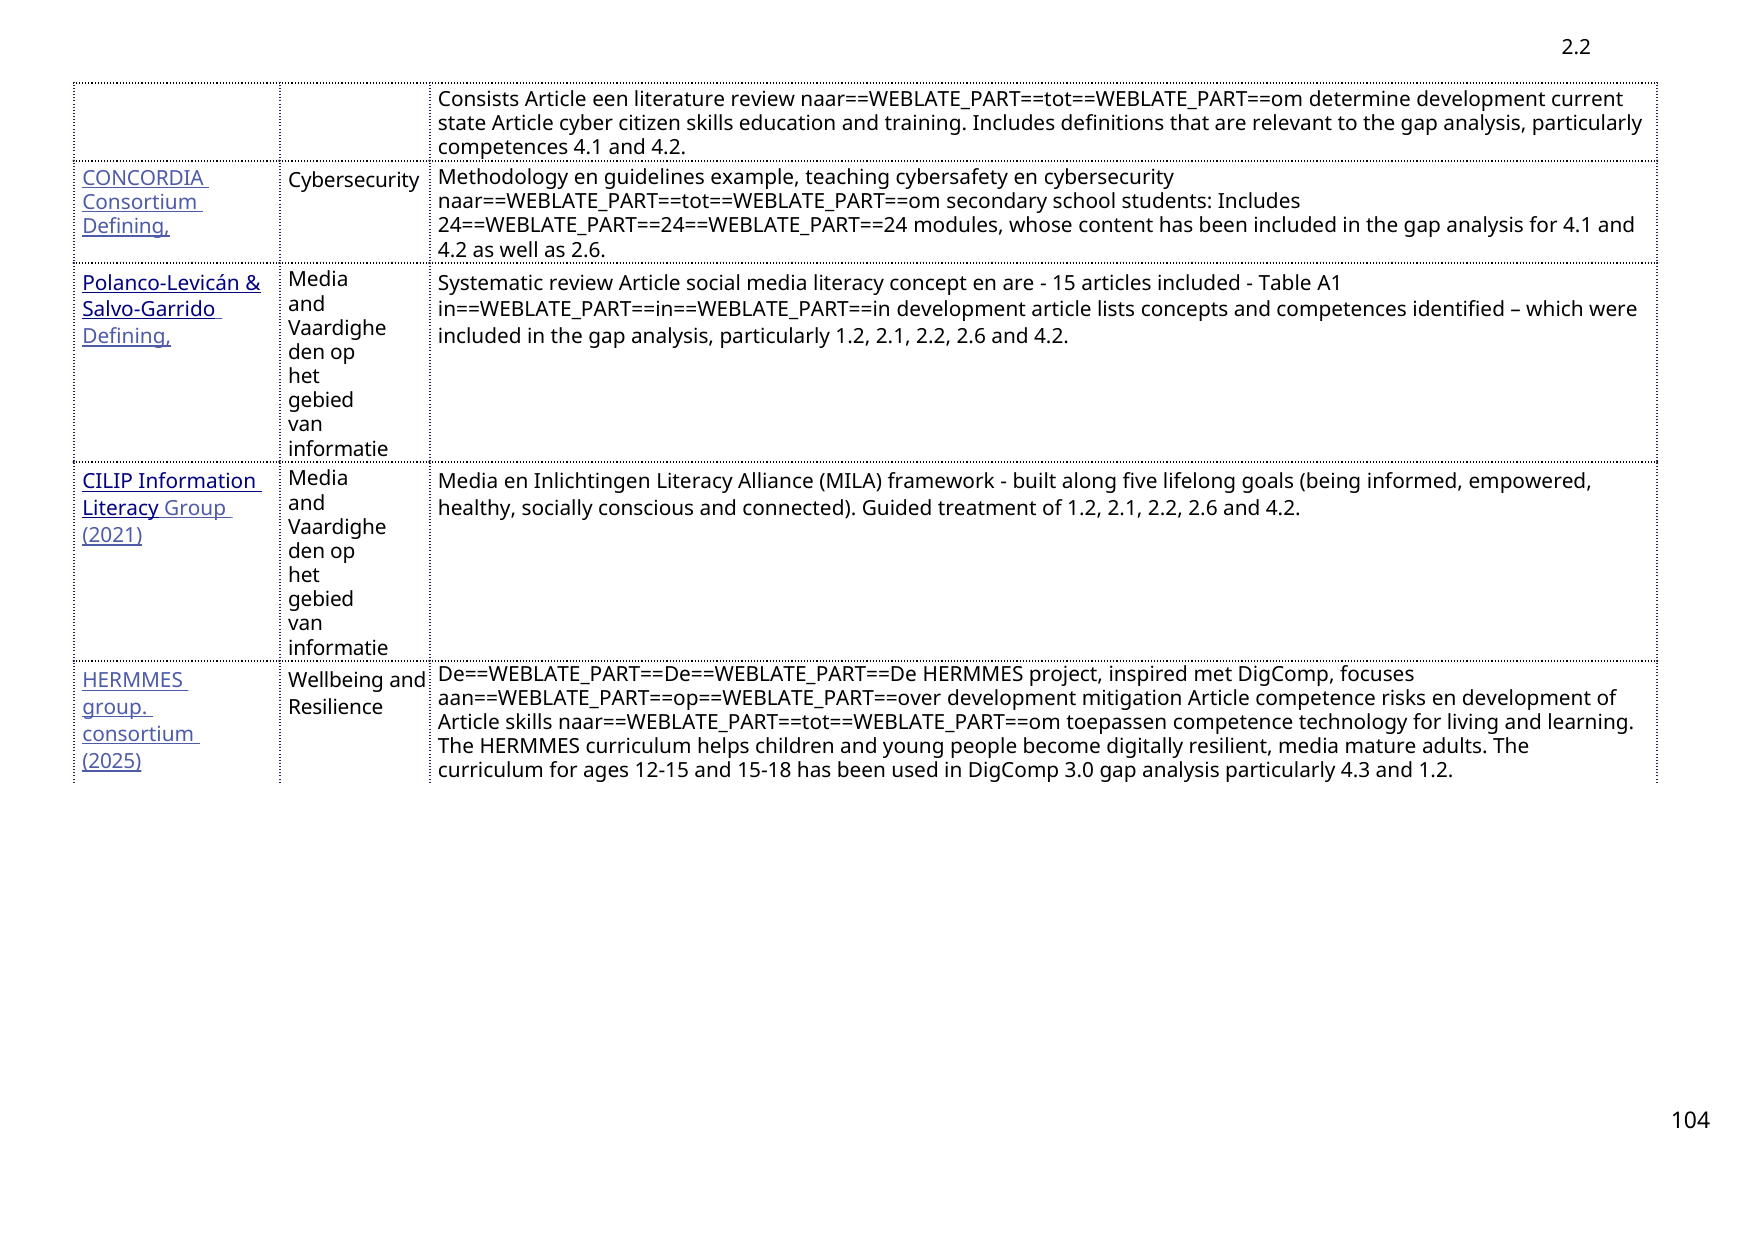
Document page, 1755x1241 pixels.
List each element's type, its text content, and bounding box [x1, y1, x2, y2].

table_cell Media and Vaardigheden op het gebied van informatie [280, 262, 429, 461]
table_cell Media en Inlichtingen Literacy Alliance (MILA) framework - built along five lifelong goals (being informed, empowered, healthy, socially conscious and connected). Guided treatment of 1.2, 2.1, 2.2, 2.6 and 4.2. [430, 461, 1657, 660]
table_cell [74, 82, 279, 160]
table_cell HERMMES group. consortium (2025) [74, 660, 279, 783]
table_cell CILIP Information Literacy Group (2021) [74, 461, 279, 660]
table_cell Cybersecurity [280, 160, 429, 262]
table_cell Methodology en guidelines example, teaching cybersafety en cybersecurity naar==WEBLATE_PART==tot==WEBLATE_PART==om secondary school students: Includes 24==WEBLATE_PART==24==WEBLATE_PART==24 modules, whose content has been included in the gap analysis for 4.1 and 4.2 as well as 2.6. [430, 160, 1657, 262]
table_cell Systematic review Article social media literacy concept en are - 15 articles included - Table A1 in==WEBLATE_PART==in==WEBLATE_PART==in development article lists concepts and competences identified – which were included in the gap analysis, particularly 1.2, 2.1, 2.2, 2.6 and 4.2. [430, 262, 1657, 461]
table_cell CONCORDIA Consortium Defining, [74, 160, 279, 262]
table_cell Consists Article een literature review naar==WEBLATE_PART==tot==WEBLATE_PART==om determine development current state Article cyber citizen skills education and training. Includes definitions that are relevant to the gap analysis, particularly competences 4.1 and 4.2. [430, 82, 1657, 160]
table_cell Polanco-Levicán & Salvo-Garrido Defining, [74, 262, 279, 461]
table_cell De==WEBLATE_PART==De==WEBLATE_PART==De HERMMES project, inspired met DigComp, focuses aan==WEBLATE_PART==op==WEBLATE_PART==over development mitigation Article competence risks en development of Article skills naar==WEBLATE_PART==tot==WEBLATE_PART==om toepassen competence technology for living and learning. The HERMMES curriculum helps children and young people become digitally resilient, media mature adults. The curriculum for ages 12-15 and 15-18 has been used in DigComp 3.0 gap analysis particularly 4.3 and 1.2. [430, 660, 1657, 783]
table_cell Wellbeing and Resilience [280, 660, 429, 783]
table_cell Media and Vaardigheden op het gebied van informatie [280, 461, 429, 660]
table_cell [280, 82, 429, 160]
